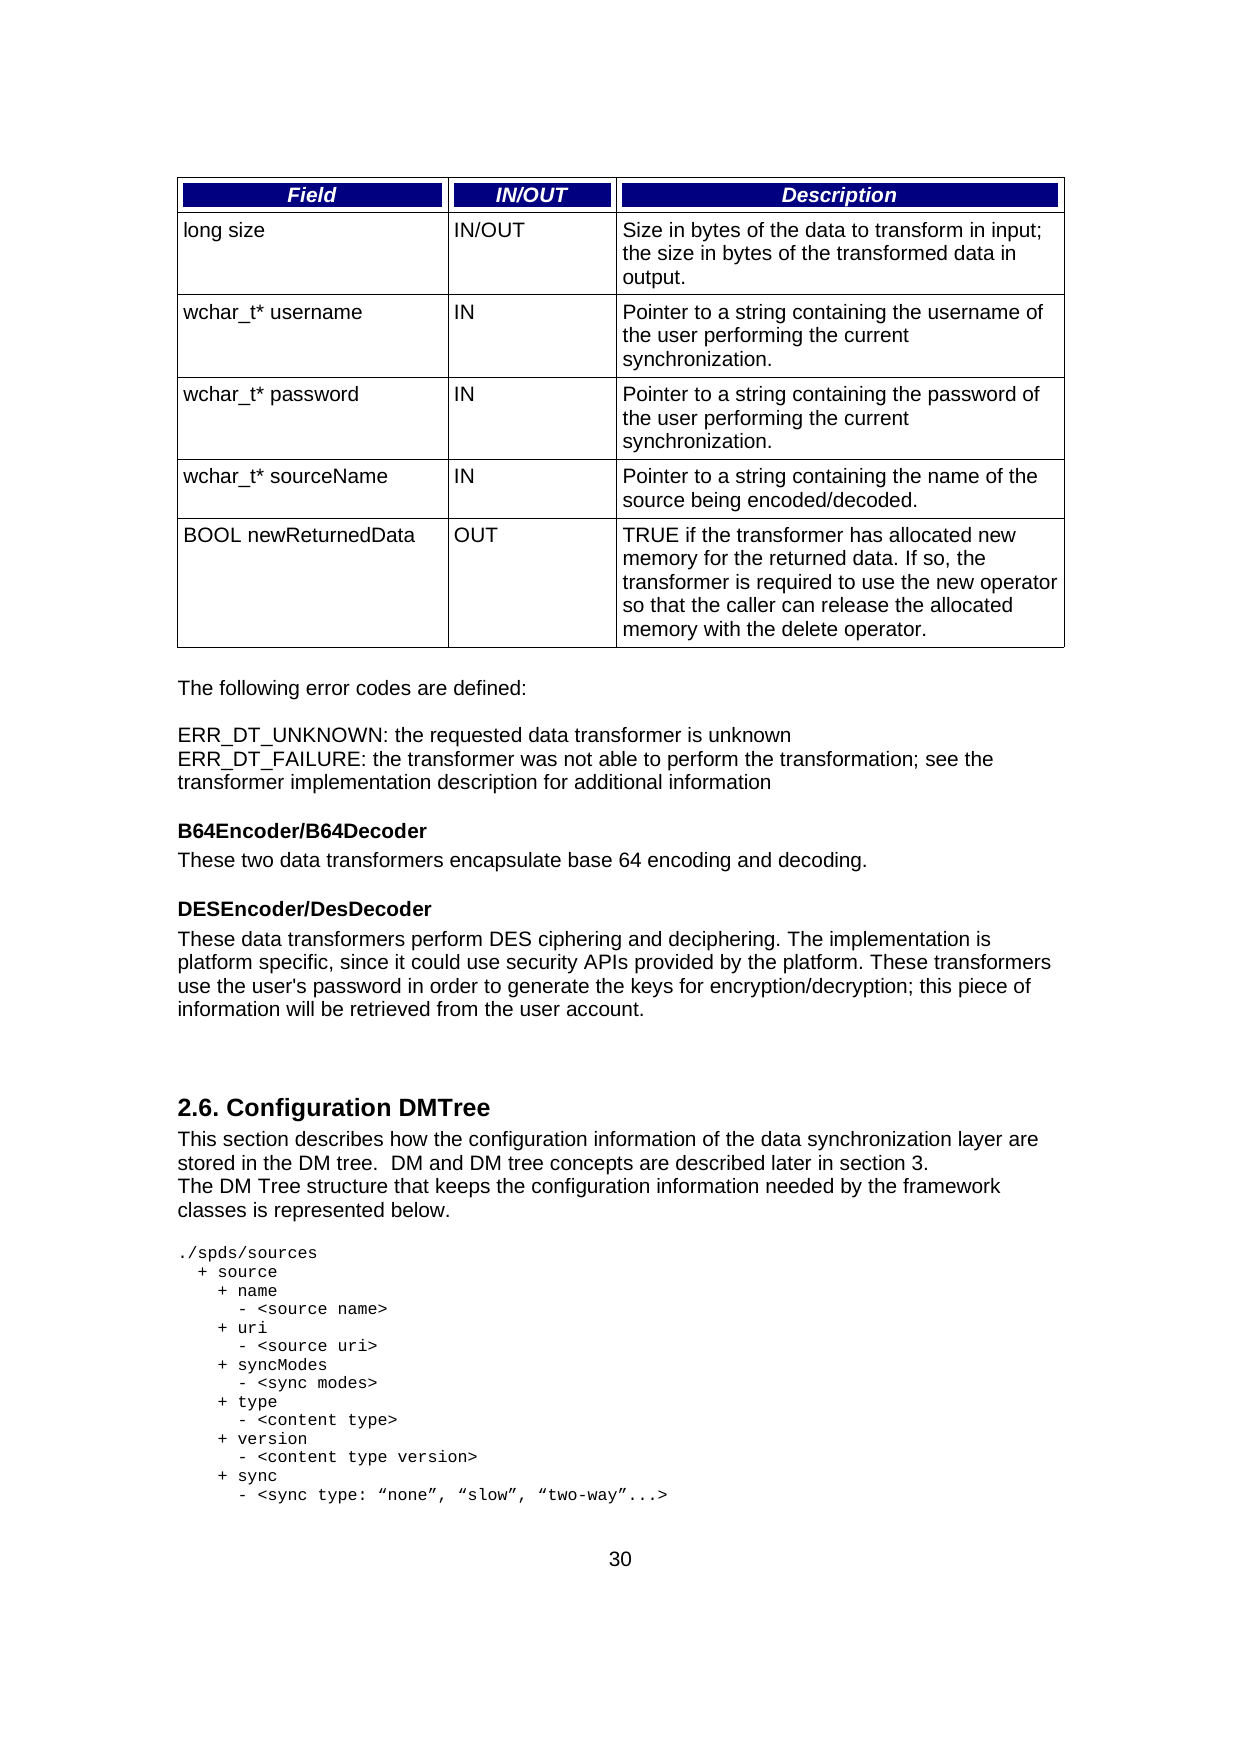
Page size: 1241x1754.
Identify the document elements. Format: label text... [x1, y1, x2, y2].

table_cell Pointer to a string containing the username of the user performing the current synchronization. [617, 295, 1064, 377]
text + type [177, 1394, 1063, 1412]
subtitle DESEncoder/DesDecoder [177, 897, 1063, 921]
text ./spds/sources [177, 1245, 1063, 1264]
text + version [177, 1431, 1063, 1449]
table_cell wchar_t* sourceName [178, 460, 448, 518]
table_cell Pointer to a string containing the password of the user performing the current synchronization. [617, 378, 1064, 459]
table_header IN/OUT [449, 178, 616, 212]
text - <source name> [177, 1301, 1063, 1319]
text + name [177, 1282, 1063, 1301]
text The following error codes are defined: [177, 676, 1063, 700]
text - <sync modes> [177, 1375, 1063, 1394]
text + sync [177, 1468, 1063, 1486]
table_header Field [178, 178, 448, 212]
table_cell IN [449, 378, 616, 459]
text These data transformers perform DES ciphering and deciphering. The implementation is platform specific, since it could use security APIs provided by the platform. These transformers use the user's password in order to generate the keys for encryption/decryption; this piece of information will be retrieved from the user account. [177, 927, 1063, 1021]
subtitle Configuration DMTree [177, 1093, 1063, 1121]
text - <content type> [177, 1412, 1063, 1431]
table_cell wchar_t* username [178, 295, 448, 377]
table_cell OUT [449, 519, 616, 647]
text These two data transformers encapsulate base 64 encoding and decoding. [177, 849, 1063, 872]
text The DM Tree structure that keeps the configuration information needed by the framework classes is represented below. [177, 1175, 1063, 1222]
table_cell Pointer to a string containing the name of the source being encoded/decoded. [617, 460, 1064, 518]
text + source [177, 1264, 1063, 1282]
table_cell Size in bytes of the data to transform in input; the size in bytes of the transformed data in output. [617, 213, 1064, 294]
text - <sync type: “none”, “slow”, “two-way”...> [177, 1486, 1063, 1505]
table_cell IN [449, 460, 616, 518]
table_cell TRUE if the transformer has allocated new memory for the returned data. If so, the transformer is required to use the new operator so that the caller can release the allocated memory with the delete operator. [617, 519, 1064, 647]
subtitle B64Encoder/B64Decoder [177, 819, 1063, 843]
text + syncModes [177, 1357, 1063, 1375]
table_cell IN [449, 295, 616, 377]
table_cell wchar_t* password [178, 378, 448, 459]
table_cell BOOL newReturnedData [178, 519, 448, 647]
text ERR_DT_UNKNOWN: the requested data transformer is unknown [177, 723, 1063, 747]
text - <content type version> [177, 1449, 1063, 1468]
text This section describes how the configuration information of the data synchronization layer are stored in the DM tree. DM and DM tree concepts are described later in section 3. [177, 1128, 1063, 1175]
table_header Description [617, 178, 1064, 212]
text + uri [177, 1319, 1063, 1338]
text ERR_DT_FAILURE: the transformer was not able to perform the transformation; see the transformer implementation description for additional information [177, 747, 1063, 794]
table_cell IN/OUT [449, 213, 616, 294]
table_cell long size [178, 213, 448, 294]
text - <source uri> [177, 1338, 1063, 1357]
